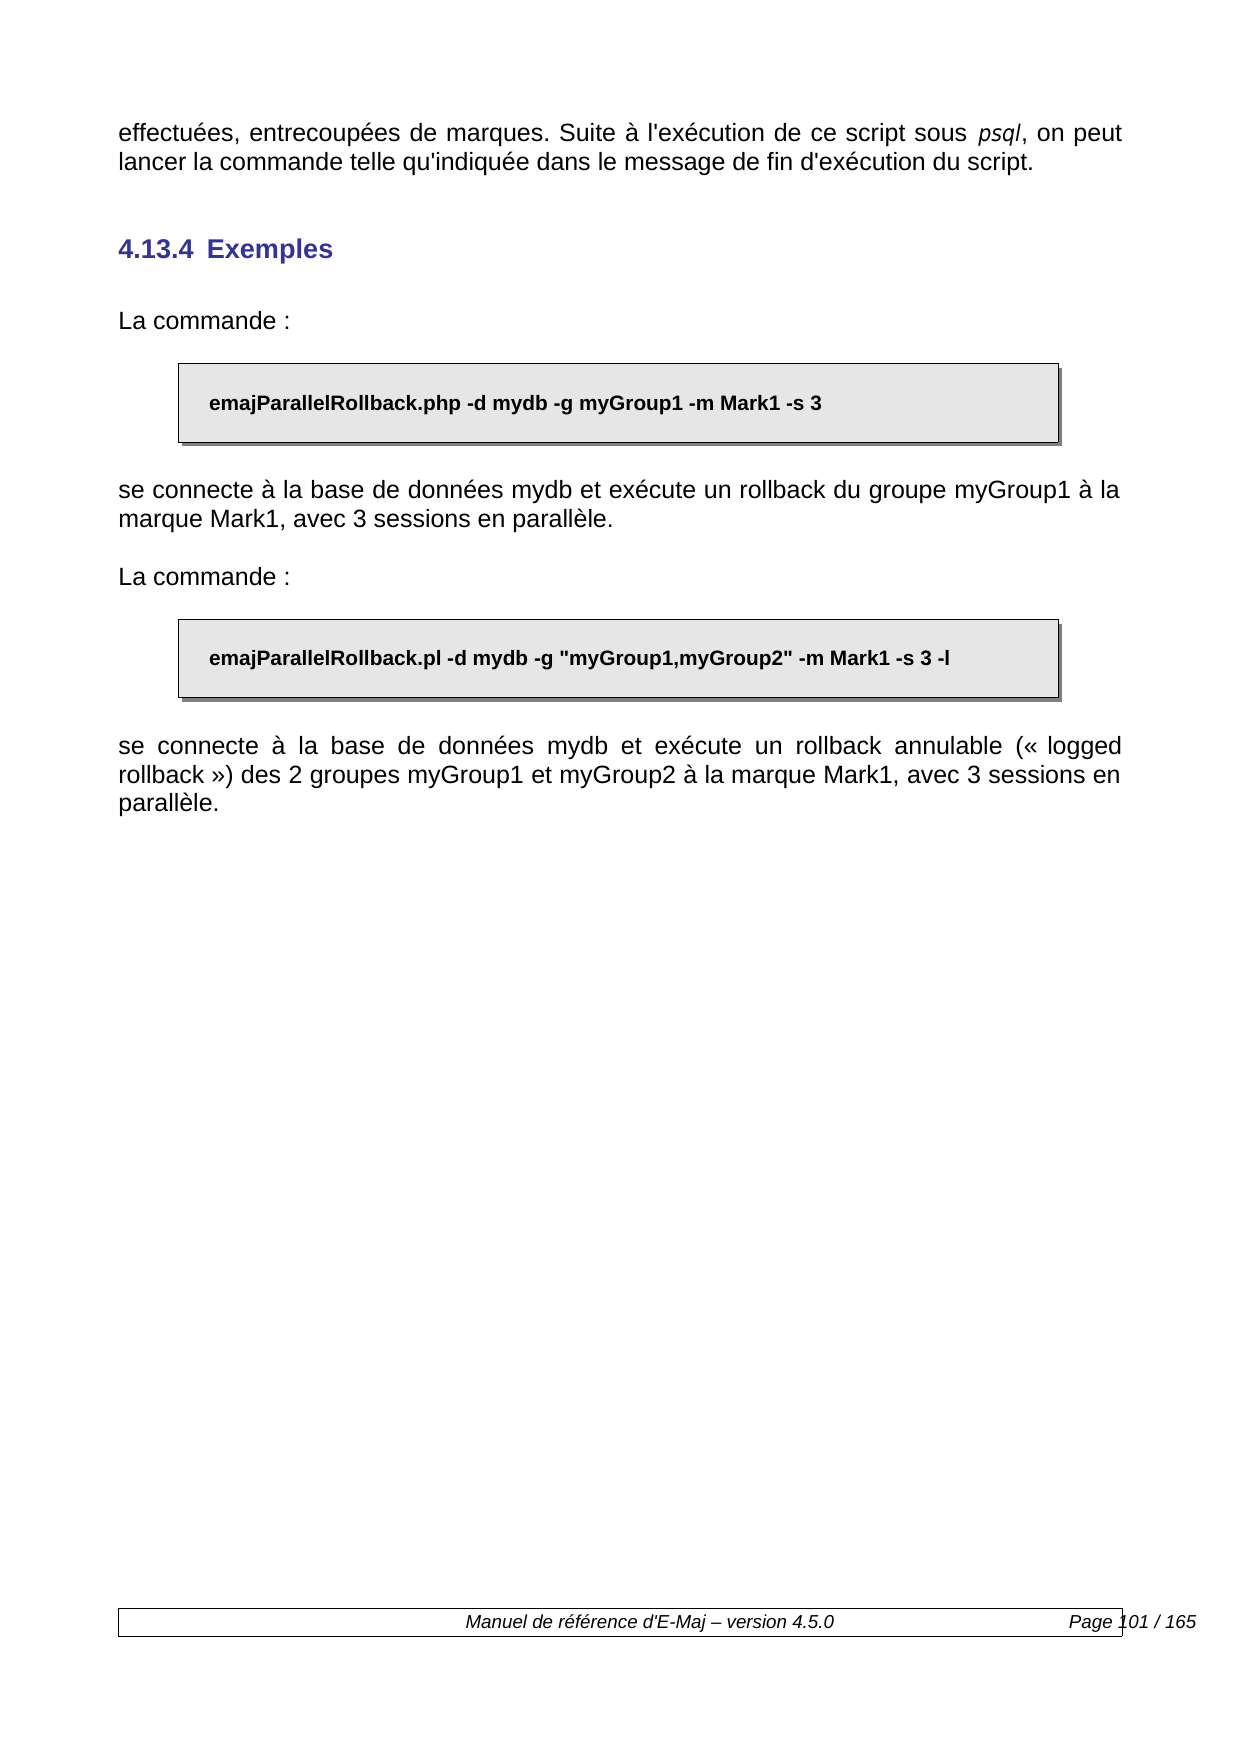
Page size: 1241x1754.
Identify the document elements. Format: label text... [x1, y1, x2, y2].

text La commande : [118, 306, 1122, 334]
text emajParallelRollback.php -d mydb -g myGroup1 -m Mark1 -s 3 [179, 387, 1058, 411]
text emajParallelRollback.pl -d mydb -g "myGroup1,myGroup2" -m Mark1 -s 3 -l [179, 643, 1058, 667]
text La commande : [118, 561, 1122, 590]
text effectuées, entrecoupées de marques. Suite à l'exécution de ce script sous psql, on peut lancer la commande telle qu'indiquée dans le message de fin d'exécution du script. [118, 118, 1122, 176]
subtitle Exemples [118, 233, 1122, 264]
text se connecte à la base de données mydb et exécute un rollback du groupe myGroup1 à la marque Mark1, avec 3 sessions en parallèle. [118, 475, 1122, 533]
text se connecte à la base de données mydb et exécute un rollback annulable (« logged rollback ») des 2 groupes myGroup1 et myGroup2 à la marque Mark1, avec 3 sessions en parallèle. [118, 731, 1122, 817]
